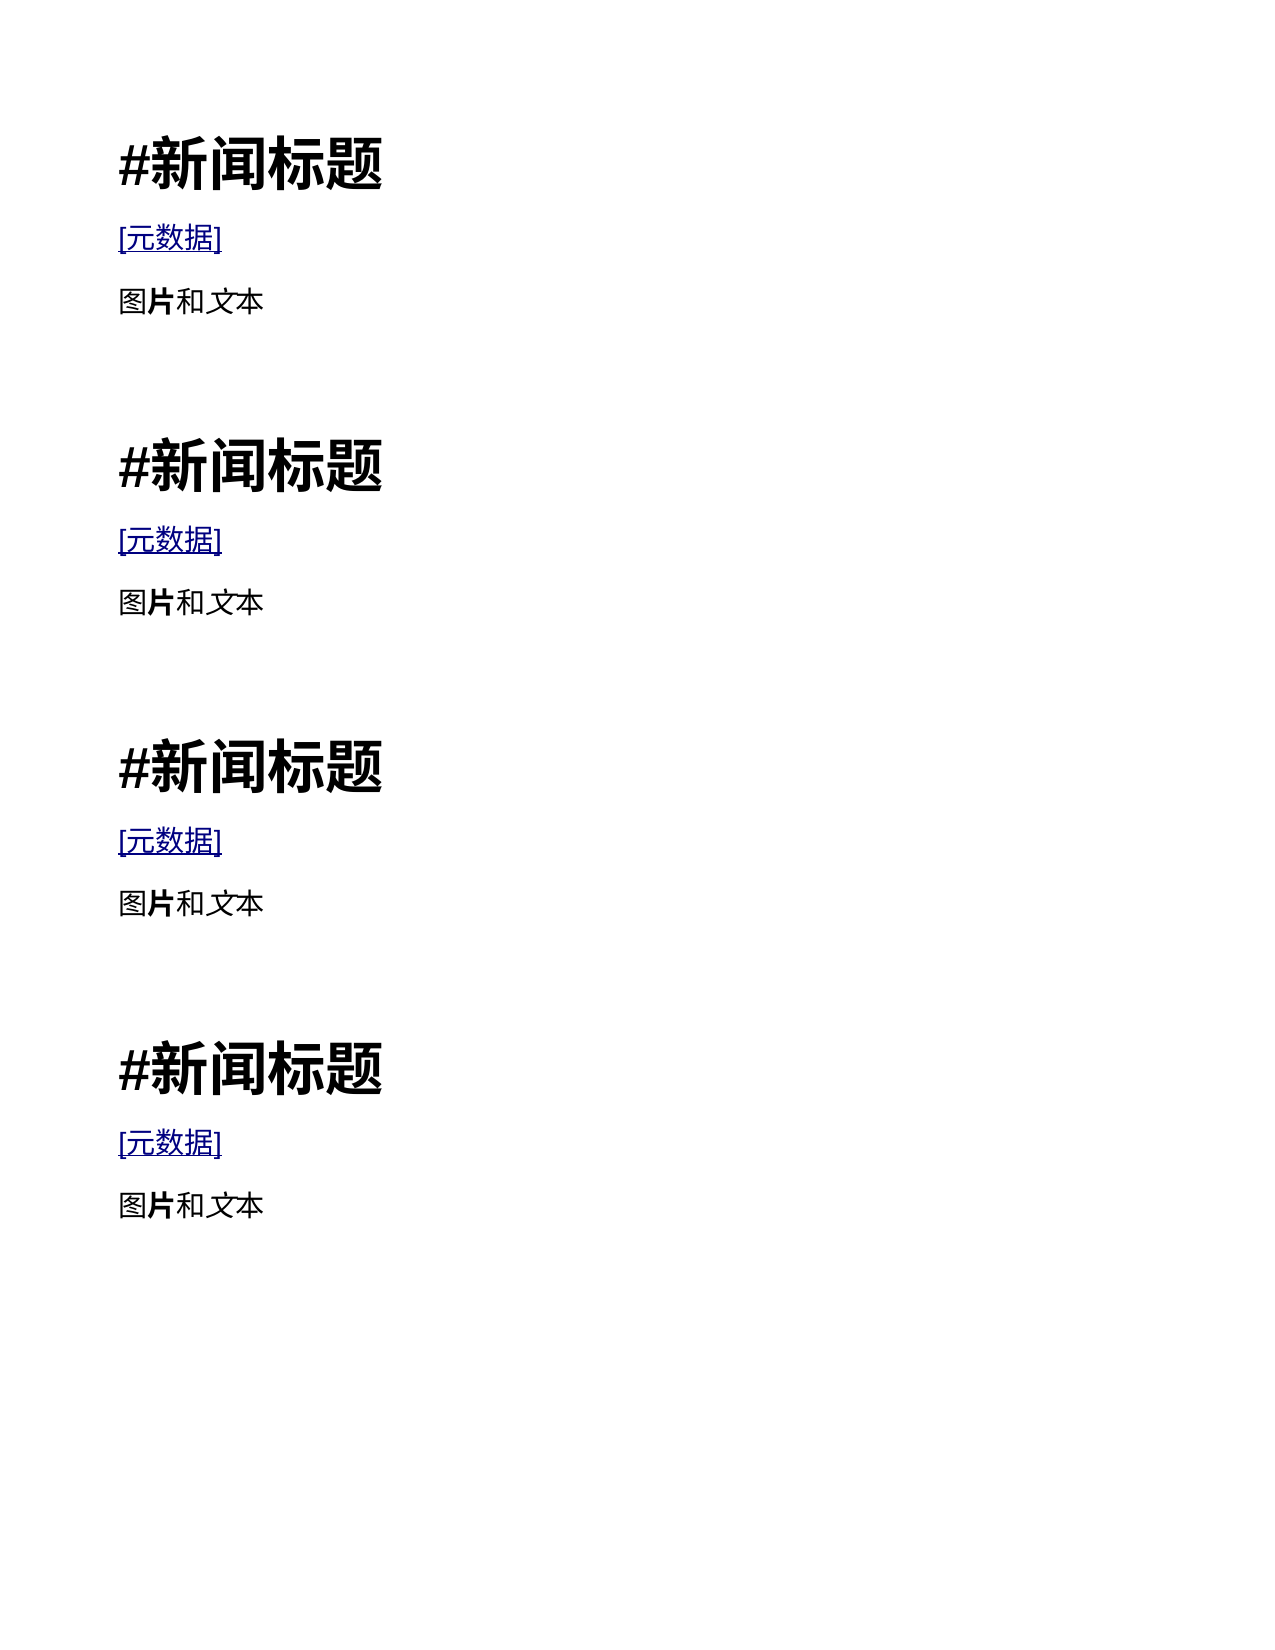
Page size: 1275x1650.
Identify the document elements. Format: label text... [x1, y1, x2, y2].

text 图片和文本 [118, 881, 1157, 923]
text 图片和文本 [118, 1182, 1157, 1224]
subtitle #新闻标题 [118, 1022, 1157, 1107]
text [元数据] [118, 1119, 1157, 1161]
text [元数据] [118, 215, 1157, 257]
text [元数据] [118, 818, 1157, 860]
text [元数据] [118, 516, 1157, 559]
subtitle #新闻标题 [118, 419, 1157, 504]
text 图片和文本 [118, 278, 1157, 321]
subtitle #新闻标题 [118, 721, 1157, 805]
text 图片和文本 [118, 579, 1157, 622]
subtitle #新闻标题 [118, 118, 1157, 203]
